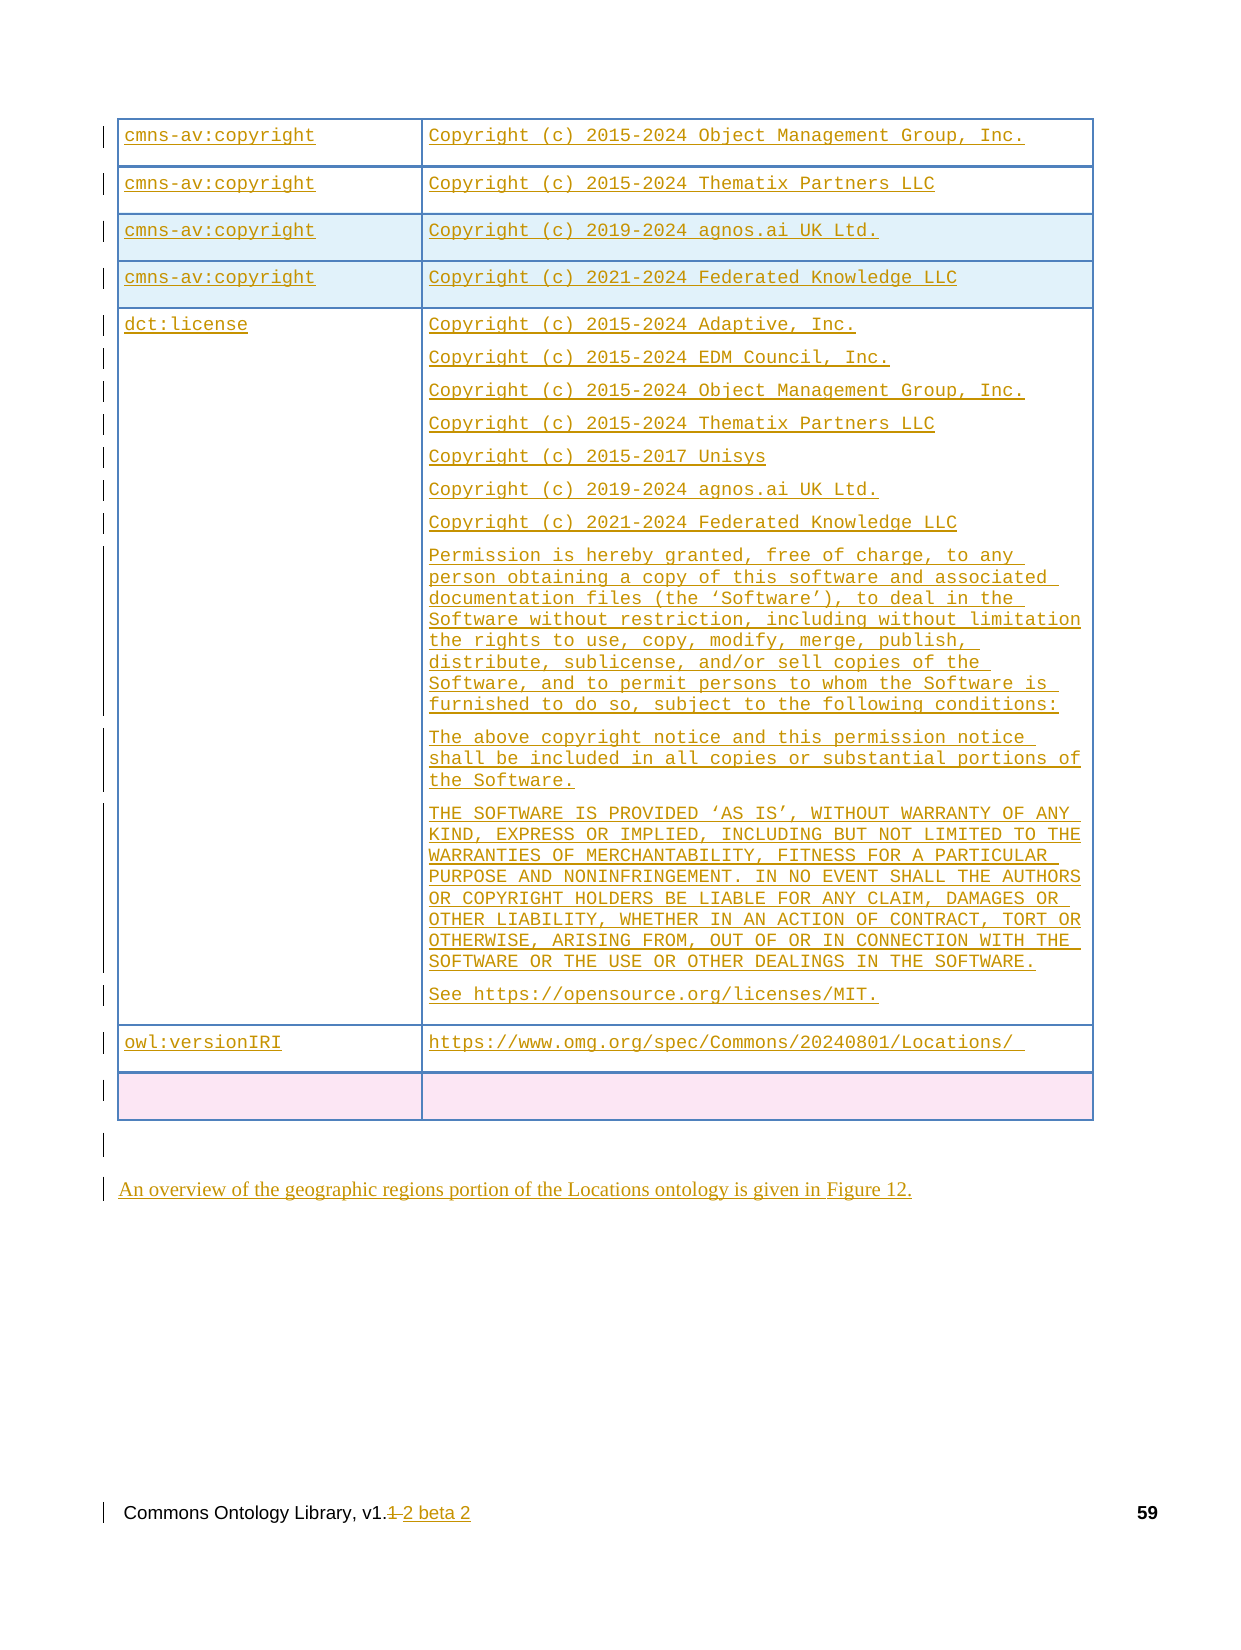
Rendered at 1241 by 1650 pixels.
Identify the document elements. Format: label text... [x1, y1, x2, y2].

table_cell Copyright (c) 2015-2024 Thematix Partners LLC [423, 168, 1092, 212]
table_cell cmns-av:copyright [119, 168, 421, 212]
table_cell cmns-av:copyright [119, 120, 421, 165]
text An overview of the geographic regions portion of the Locations ontology is given in Figure 12. [118, 1177, 1122, 1201]
table_cell owl:versionIRI [119, 1026, 421, 1071]
table_cell https://www.omg.org/spec/Commons/20240801/Locations/ [423, 1026, 1092, 1071]
table_cell Copyright (c) 2015-2024 Adaptive, Inc. Copyright (c) 2015-2024 EDM Council, Inc. Copyright (c) 2015-2024 Object Management Group, Inc. Copyright (c) 2015-2024 Thematix Partners LLC Copyright (c) 2015-2017 Unisys Copyright (c) 2019-2024 agnos.ai UK Ltd. Copyright (c) 2021-2024 Federated Knowledge LLC Permission is hereby granted, free of charge, to any person obtaining a copy of this software and associated documentation files (the ‘Software’), to deal in the Software without restriction, including without limitation the rights to use, copy, modify, merge, publish, distribute, sublicense, and/or sell copies of the Software, and to permit persons to whom the Software is furnished to do so, subject to the following conditions: The above copyright notice and this permission notice shall be included in all copies or substantial portions of the Software. THE SOFTWARE IS PROVIDED ‘AS IS’, WITHOUT WARRANTY OF ANY KIND, EXPRESS OR IMPLIED, INCLUDING BUT NOT LIMITED TO THE WARRANTIES OF MERCHANTABILITY, FITNESS FOR A PARTICULAR PURPOSE AND NONINFRINGEMENT. IN NO EVENT SHALL THE AUTHORS OR COPYRIGHT HOLDERS BE LIABLE FOR ANY CLAIM, DAMAGES OR OTHER LIABILITY, WHETHER IN AN ACTION OF CONTRACT, TORT OR OTHERWISE, ARISING FROM, OUT OF OR IN CONNECTION WITH THE SOFTWARE OR THE USE OR OTHER DEALINGS IN THE SOFTWARE. See https://opensource.org/licenses/MIT. [423, 309, 1092, 1024]
table_cell Copyright (c) 2015-2024 Object Management Group, Inc. [423, 120, 1092, 165]
table_cell dct:license [119, 309, 421, 1024]
